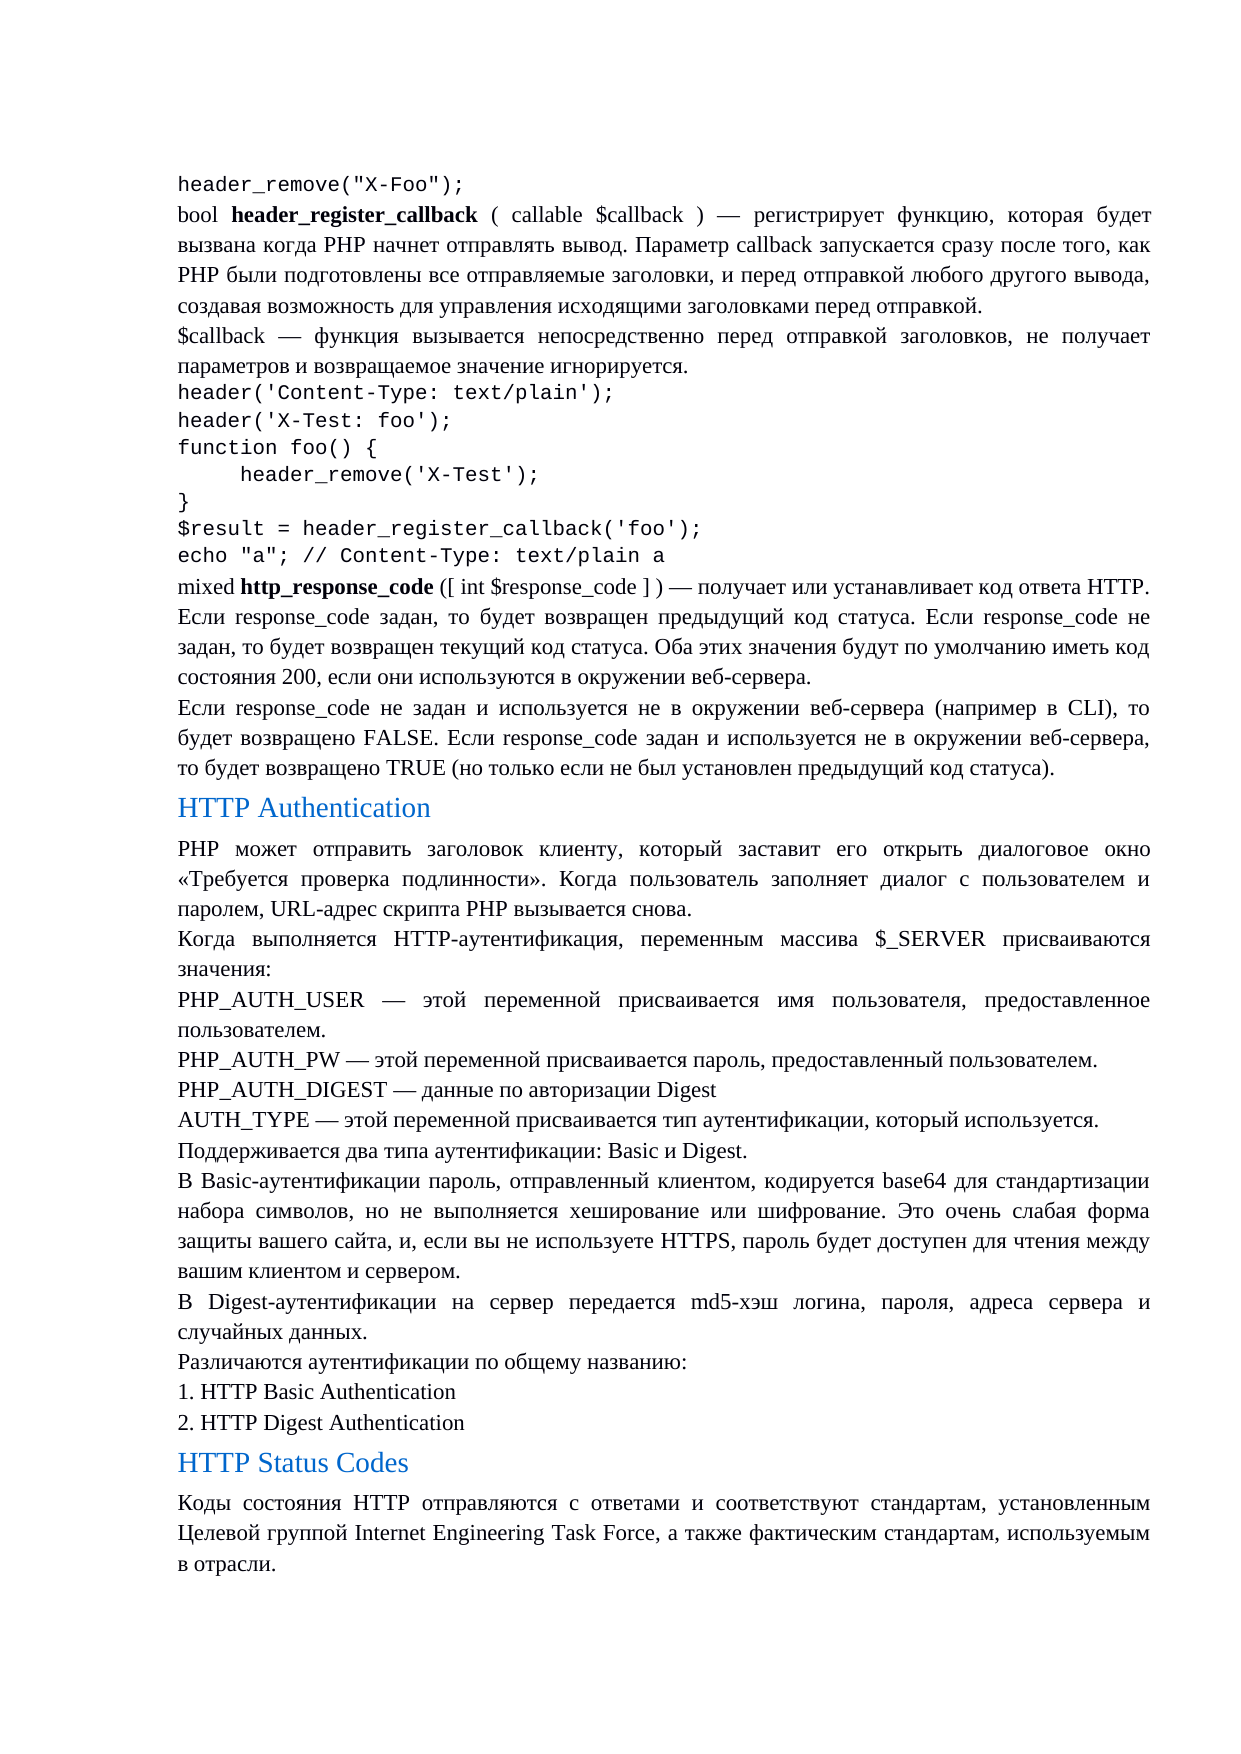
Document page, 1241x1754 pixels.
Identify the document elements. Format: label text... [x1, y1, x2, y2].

subtitle HTTP Authentication [177, 790, 1152, 824]
text header_remove("X-Foo"); [177, 174, 1152, 198]
text header('Content-Type: text/plain'); [177, 382, 1152, 406]
subtitle HTTP Status Codes [177, 1445, 1152, 1478]
text echo "a"; // Content-Type: text/plain a [177, 546, 1152, 569]
text mixed http_response_code ([ int $response_code ] ) — получает или устанавливает код ответа HTTP. [177, 573, 1152, 599]
text PHP_AUTH_DIGEST — данные по авторизации Digest [177, 1076, 1152, 1103]
text Поддерживается два типа аутентификации: Basic и Digest. [177, 1137, 1152, 1163]
text Если response_code не задан и используется не в окружении веб-сервера (например в CLI), то будет возвращено FALSE. Если response_code задан и используется не в окружении веб-сервера, то будет возвращено TRUE (но только если не был установлен предыдущий код статуса). [177, 693, 1152, 780]
text PHP_AUTH_USER — этой переменной присваивается имя пользователя, предоставленное пользователем. [177, 986, 1152, 1042]
text Если response_code задан, то будет возвращен предыдущий код статуса. Если response_code не задан, то будет возвращен текущий код статуса. Оба этих значения будут по умолчанию иметь код состояния 200, если они используются в окружении веб-сервера. [177, 603, 1152, 690]
text $result = header_register_callback('foo'); [177, 518, 1152, 542]
text bool header_register_callback ( callable $callback ) — регистрирует функцию, которая будет вызвана когда PHP начнет отправлять вывод. Параметр callback запускается сразу после того, как PHP были подготовлены все отправляемые заголовки, и перед отправкой любого другого вывода, создавая возможность для управления исходящими заголовками перед отправкой. [177, 201, 1152, 318]
text Когда выполняется HTTP-аутентификация, переменным массива $_SERVER присваиваются значения: [177, 925, 1152, 982]
text function foo() { [177, 437, 1152, 460]
text В Basic-аутентификации пароль, отправленный клиентом, кодируется base64 для стандартизации набора символов, но не выполняется хеширование или шифрование. Это очень слабая форма защиты вашего сайта, и, если вы не используете HTTPS, пароль будет доступен для чтения между вашим клиентом и сервером. [177, 1167, 1152, 1284]
text Коды состояния HTTP отправляются с ответами и соответствуют стандартам, установленным Целевой группой Internet Engineering Task Force, а также фактическим стандартам, используемым в отрасли. [177, 1489, 1152, 1576]
text $callback — функция вызывается непосредственно перед отправкой заголовков, не получает параметров и возвращаемое значение игнорируется. [177, 322, 1152, 378]
text В Digest-аутентификации на сервер передается md5-хэш логина, пароля, адреса сервера и случайных данных. [177, 1288, 1152, 1344]
text 1. HTTP Basic Authentication [177, 1378, 1152, 1405]
text PHP_AUTH_PW — этой переменной присваивается пароль, предоставленный пользователем. [177, 1046, 1152, 1072]
text header('X-Test: foo'); [177, 409, 1152, 433]
text header_remove('X-Test'); [177, 464, 1152, 488]
text } [177, 491, 1152, 515]
text PHP может отправить заголовок клиенту, который заставит его открыть диалоговое окно «Требуется проверка подлинности». Когда пользователь заполняет диалог с пользователем и паролем, URL-адрес скрипта PHP вызывается снова. [177, 834, 1152, 921]
text AUTH_TYPE — этой переменной присваивается тип аутентификации, который используется. [177, 1106, 1152, 1133]
text 2. HTTP Digest Authentication [177, 1408, 1152, 1435]
text Различаются аутентификации по общему названию: [177, 1348, 1152, 1374]
